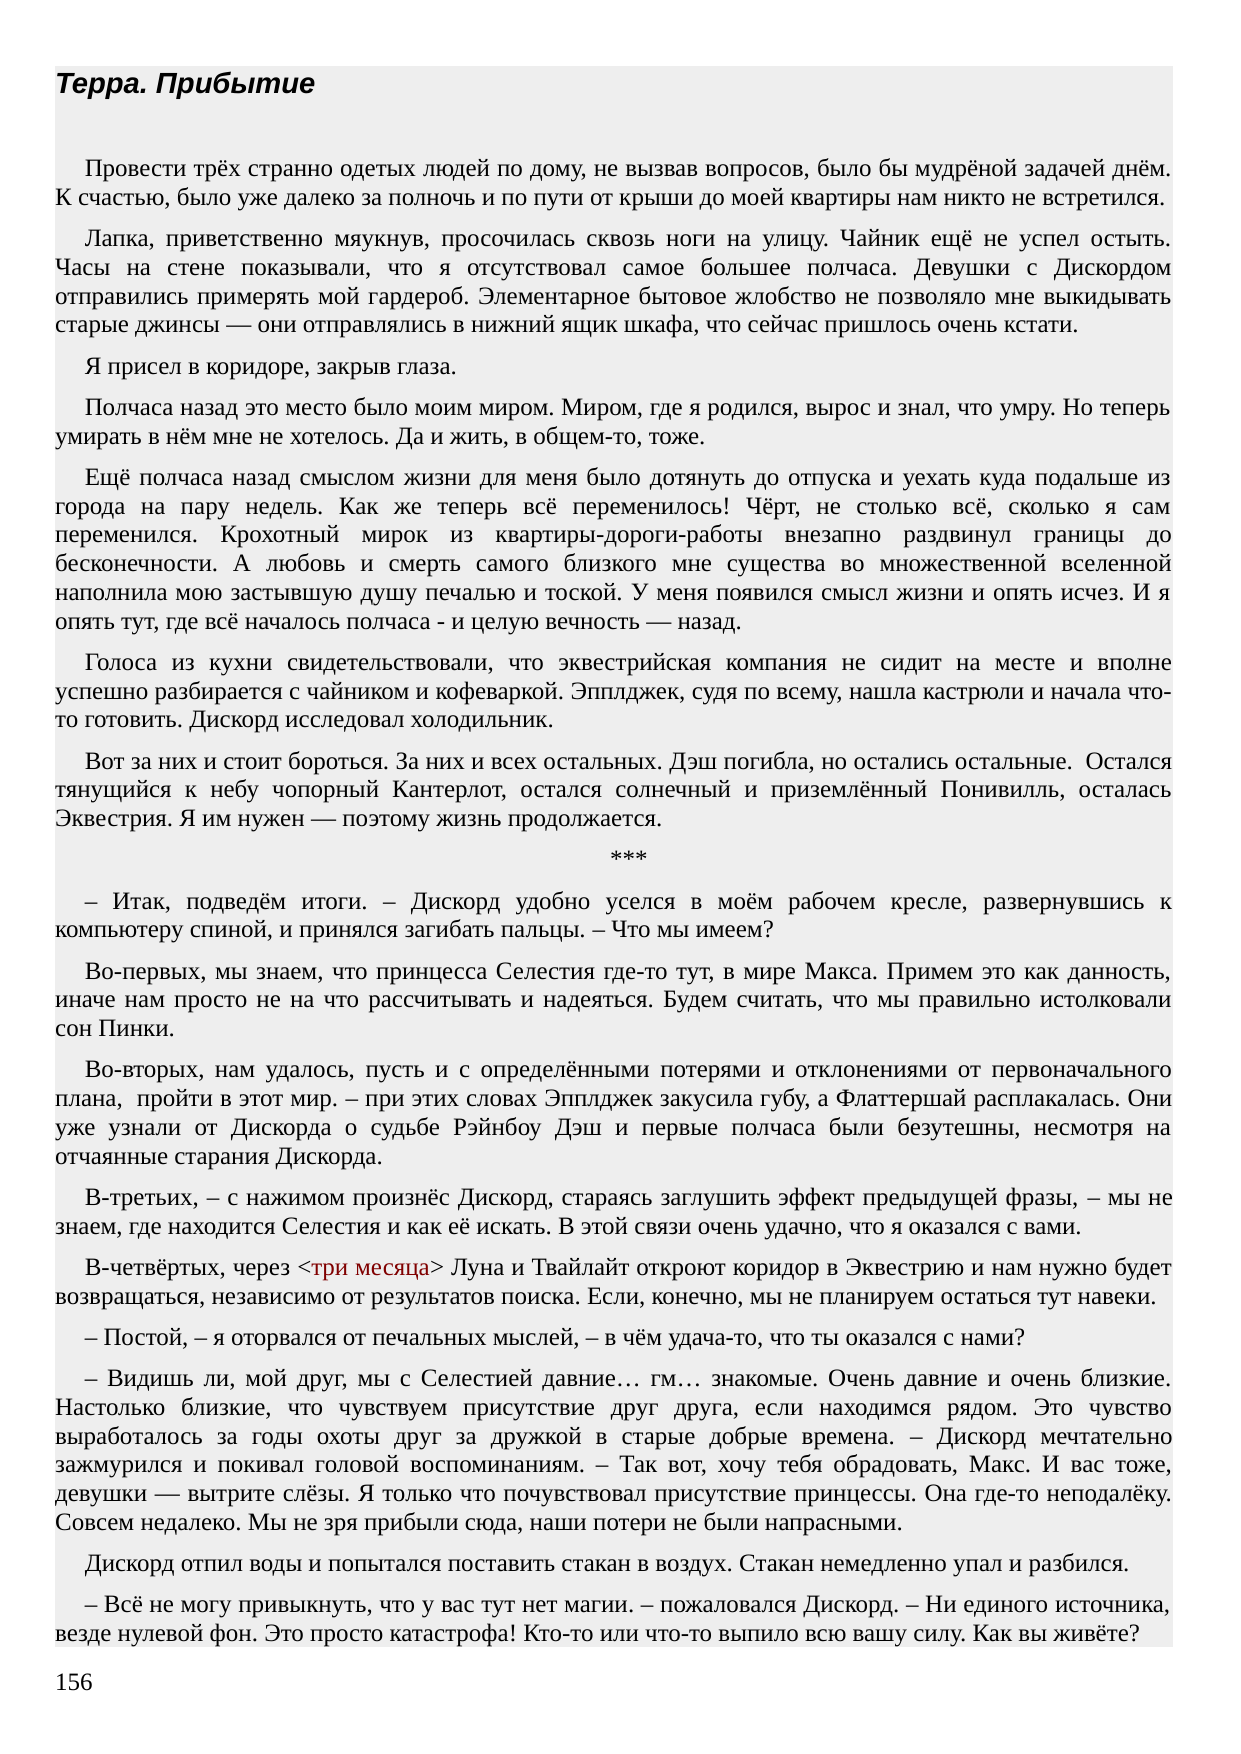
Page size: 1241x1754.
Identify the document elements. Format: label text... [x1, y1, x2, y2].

text Дискорд отпил воды и попытался поставить стакан в воздух. Стакан немедленно упал и разбился. [55, 1548, 1173, 1577]
subtitle Терра. Прибытие [55, 66, 1173, 99]
text *** [55, 844, 1173, 873]
text Во-первых, мы знаем, что принцесса Селестия где-то тут, в мире Макса. Примем это как данность, иначе нам просто не на что рассчитывать и надеяться. Будем считать, что мы правильно истолковали сон Пинки. [55, 956, 1173, 1042]
text Полчаса назад это место было моим миром. Миром, где я родился, вырос и знал, что умру. Но теперь умирать в нём мне не хотелось. Да и жить, в общем-то, тоже. [55, 392, 1173, 449]
text – Видишь ли, мой друг, мы с Селестией давние… гм… знакомые. Очень давние и очень близкие. Настолько близкие, что чувствуем присутствие друг друга, если находимся рядом. Это чувство выработалось за годы охоты друг за дружкой в старые добрые времена. – Дискорд мечтательно зажмурился и покивал головой воспоминаниям. – Так вот, хочу тебя обрадовать, Макс. И вас тоже, девушки — вытрите слёзы. Я только что почувствовал присутствие принцессы. Она где-то неподалёку. Совсем недалеко. Мы не зря прибыли сюда, наши потери не были напрасными. [55, 1363, 1173, 1536]
text В-третьих, – с нажимом произнёс Дискорд, стараясь заглушить эффект предыдущей фразы, – мы не знаем, где находится Селестия и как её искать. В этой связи очень удачно, что я оказался с вами. [55, 1182, 1173, 1239]
text Во-вторых, нам удалось, пусть и с определёнными потерями и отклонениями от первоначального плана, пройти в этот мир. – при этих словах Эпплджек закусила губу, а Флаттершай расплакалась. Они уже узнали от Дискорда о судьбе Рэйнбоу Дэш и первые полчаса были безутешны, несмотря на отчаянные старания Дискорда. [55, 1054, 1173, 1169]
text Голоса из кухни свидетельствовали, что эквестрийская компания не сидит на месте и вполне успешно разбирается с чайником и кофеваркой. Эпплджек, судя по всему, нашла кастрюли и начала что-то готовить. Дискорд исследовал холодильник. [55, 647, 1173, 733]
text – Всё не могу привыкнуть, что у вас тут нет магии. – пожаловался Дискорд. – Ни единого источника, везде нулевой фон. Это просто катастрофа! Кто-то или что-то выпило всю вашу силу. Как вы живёте? [55, 1589, 1173, 1647]
text Вот за них и стоит бороться. За них и всех остальных. Дэш погибла, но остались остальные. Остался тянущийся к небу чопорный Кантерлот, остался солнечный и приземлённый Понивилль, осталась Эквестрия. Я им нужен — поэтому жизнь продолжается. [55, 746, 1173, 832]
text – Итак, подведём итоги. – Дискорд удобно уселся в моём рабочем кресле, развернувшись к компьютеру спиной, и принялся загибать пальцы. – Что мы имеем? [55, 886, 1173, 943]
text – Постой, – я оторвался от печальных мыслей, – в чём удача-то, что ты оказался с нами? [55, 1322, 1173, 1351]
text В-четвёртых, через <три месяца> Луна и Твайлайт откроют коридор в Эквестрию и нам нужно будет возвращаться, независимо от результатов поиска. Если, конечно, мы не планируем остаться тут навеки. [55, 1252, 1173, 1309]
text Ещё полчаса назад смыслом жизни для меня было дотянуть до отпуска и уехать куда подальше из города на пару недель. Как же теперь всё переменилось! Чёрт, не столько всё, сколько я сам переменился. Крохотный мирок из квартиры-дороги-работы внезапно раздвинул границы до бесконечности. А любовь и смерть самого близкого мне существа во множественной вселенной наполнила мою застывшую душу печалью и тоской. У меня появился смысл жизни и опять исчез. И я опять тут, где всё началось полчаса - и целую вечность — назад. [55, 462, 1173, 634]
text Лапка, приветственно мяукнув, просочилась сквозь ноги на улицу. Чайник ещё не успел остыть. Часы на стене показывали, что я отсутствовал самое большее полчаса. Девушки с Дискордом отправились примерять мой гардероб. Элементарное бытовое жлобство не позволяло мне выкидывать старые джинсы — они отправлялись в нижний ящик шкафа, что сейчас пришлось очень кстати. [55, 223, 1173, 338]
text Провести трёх странно одетых людей по дому, не вызвав вопросов, было бы мудрёной задачей днём. К счастью, было уже далеко за полночь и по пути от крыши до моей квартиры нам никто не встретился. [55, 153, 1173, 211]
text Я присел в коридоре, закрыв глаза. [55, 351, 1173, 379]
